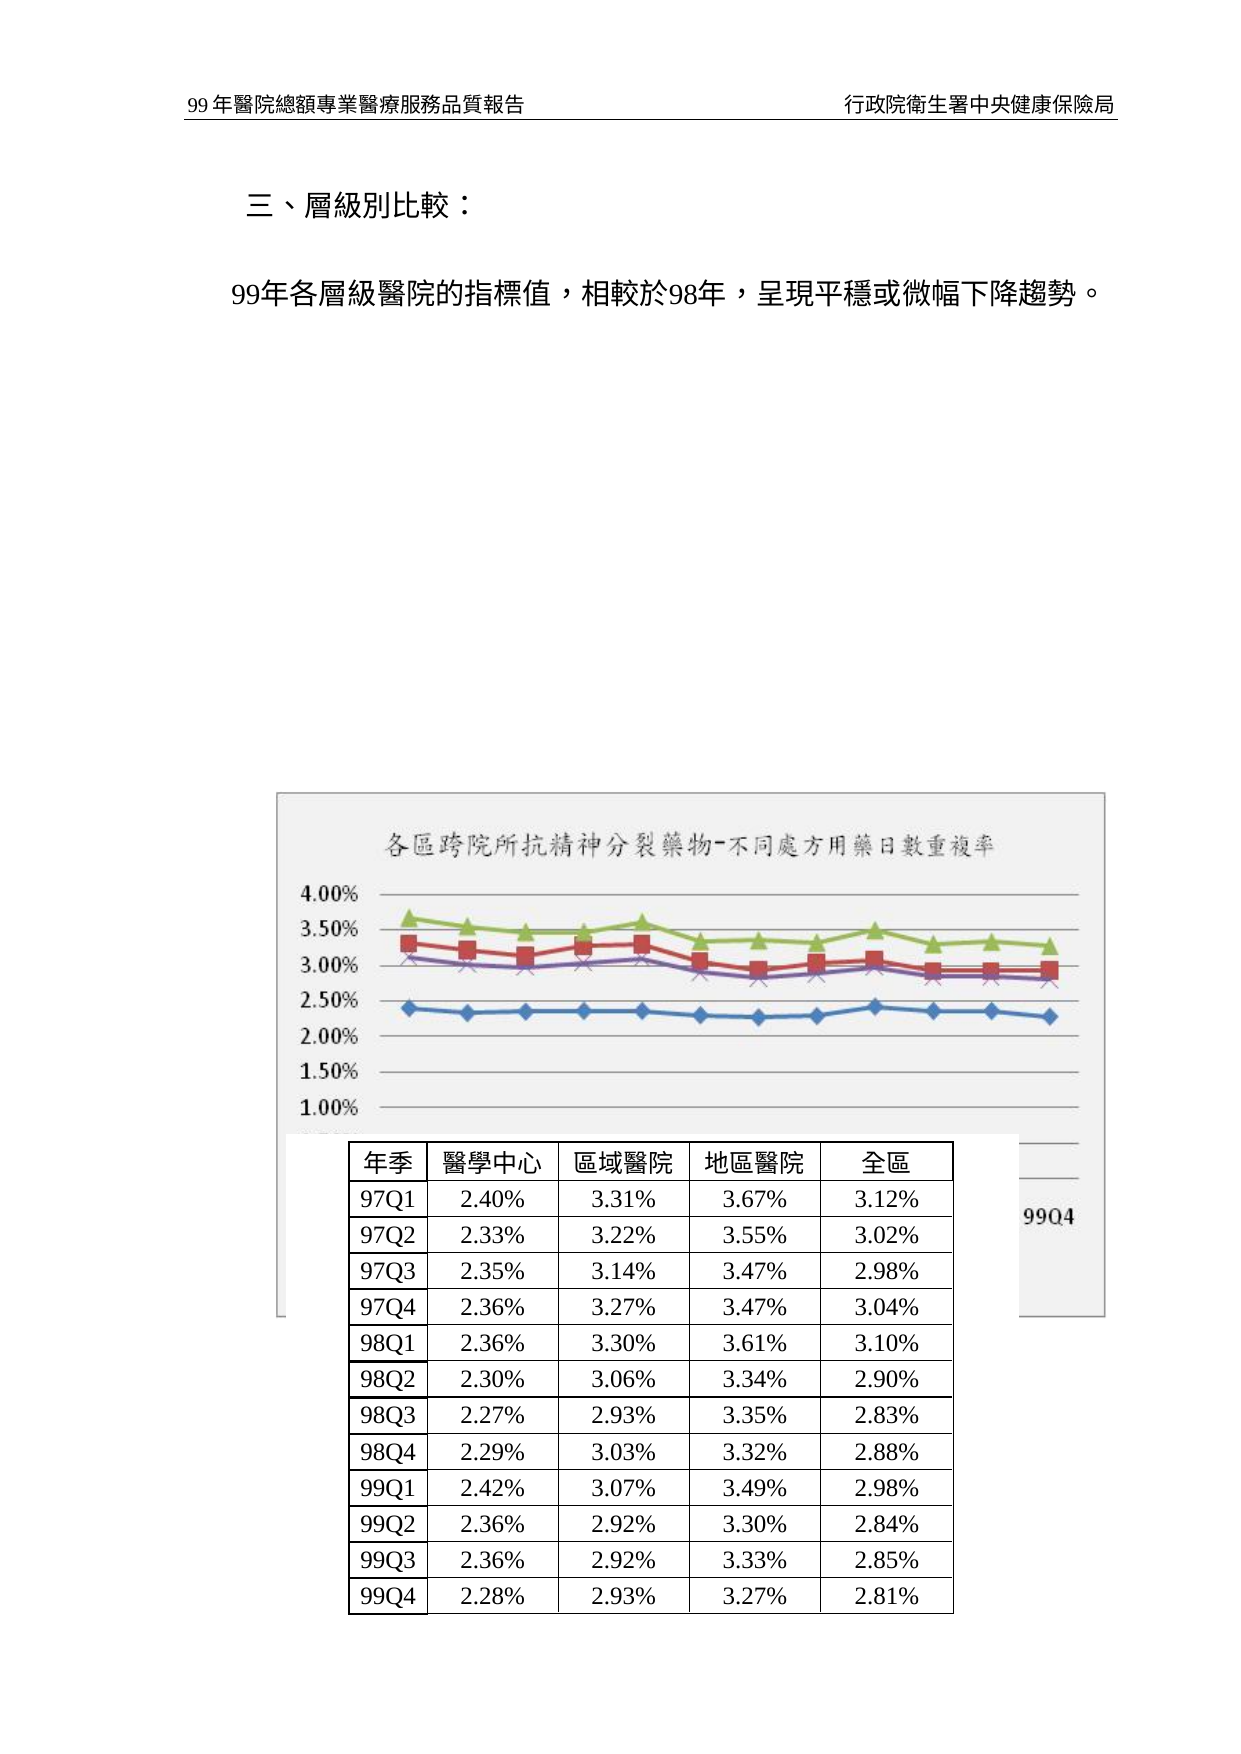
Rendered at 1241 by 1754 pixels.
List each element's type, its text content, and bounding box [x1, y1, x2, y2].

table_cell 2.36% [428, 1542, 558, 1577]
table_cell 98Q1 [350, 1326, 427, 1360]
table_header 地區醫院 [690, 1143, 820, 1179]
table_cell 99Q3 [350, 1543, 427, 1577]
table_header 全區 [821, 1143, 952, 1179]
table_cell 3.47% [690, 1289, 820, 1324]
table_cell 3.12% [821, 1181, 953, 1216]
table_cell 3.03% [559, 1434, 689, 1469]
table_cell 3.34% [690, 1361, 820, 1396]
table_cell 2.36% [428, 1506, 558, 1541]
table_cell 2.92% [559, 1542, 689, 1577]
table_cell 3.27% [559, 1289, 689, 1324]
table_cell 3.67% [690, 1181, 820, 1216]
table_header 區域醫院 [559, 1143, 689, 1179]
table_cell 99Q4 [350, 1579, 427, 1613]
table_cell 97Q1 [350, 1182, 427, 1216]
table_cell 98Q2 [350, 1363, 427, 1396]
table_cell 2.83% [821, 1396, 953, 1433]
table_cell 3.61% [690, 1325, 820, 1360]
table_cell 2.29% [428, 1434, 558, 1469]
text 三、層級別比較： [187, 166, 1114, 241]
table_cell 3.14% [559, 1253, 689, 1288]
table_cell 3.06% [559, 1361, 689, 1396]
table_cell 2.93% [559, 1398, 689, 1433]
table_cell 2.84% [821, 1505, 953, 1541]
table_cell 2.98% [821, 1469, 953, 1505]
table_cell 3.27% [689, 1578, 820, 1613]
table_cell 3.04% [821, 1288, 953, 1324]
table_cell 2.81% [820, 1577, 953, 1613]
table_cell 2.28% [428, 1578, 558, 1613]
table_cell 97Q2 [350, 1218, 427, 1252]
table_cell 98Q3 [350, 1399, 427, 1433]
table_header 年季 [350, 1143, 426, 1179]
table_cell 2.93% [558, 1578, 689, 1613]
table_cell 3.55% [690, 1217, 820, 1252]
table_cell 97Q4 [350, 1290, 427, 1324]
table_cell 2.92% [559, 1506, 689, 1541]
table_cell 3.30% [559, 1325, 689, 1360]
table_cell 99Q1 [350, 1471, 427, 1505]
table_cell 98Q4 [350, 1435, 427, 1469]
table_cell 2.40% [428, 1181, 558, 1216]
table_cell 2.36% [428, 1325, 558, 1360]
table_cell 3.35% [690, 1398, 820, 1433]
table_header 醫學中心 [428, 1143, 558, 1179]
table_cell 2.85% [821, 1541, 953, 1577]
table_cell 2.36% [428, 1289, 558, 1324]
table_cell 2.98% [821, 1252, 953, 1288]
table_cell 3.10% [821, 1324, 953, 1360]
table_cell 3.30% [690, 1506, 820, 1541]
table_cell 2.30% [428, 1361, 558, 1396]
table_cell 3.49% [690, 1470, 820, 1505]
table_cell 3.31% [559, 1181, 689, 1216]
table_cell 2.88% [821, 1433, 953, 1469]
text 99年各層級醫院的指標值，相較於98年，呈現平穩或微幅下降趨勢。 [187, 254, 1114, 329]
table_cell 99Q2 [350, 1507, 427, 1541]
table_cell 2.27% [428, 1398, 558, 1433]
table_cell 2.90% [821, 1360, 953, 1396]
table_cell 3.33% [690, 1542, 820, 1577]
table_cell 3.22% [559, 1217, 689, 1252]
picture [275, 791, 1107, 1319]
table_cell 2.35% [428, 1253, 558, 1288]
table_cell 3.47% [690, 1253, 820, 1288]
table_cell 3.07% [559, 1470, 689, 1505]
table_cell 2.33% [428, 1217, 558, 1252]
table_cell 3.02% [821, 1216, 953, 1252]
table_cell 2.42% [428, 1470, 558, 1505]
table_cell 97Q3 [350, 1254, 427, 1288]
table_cell 3.32% [690, 1434, 820, 1469]
